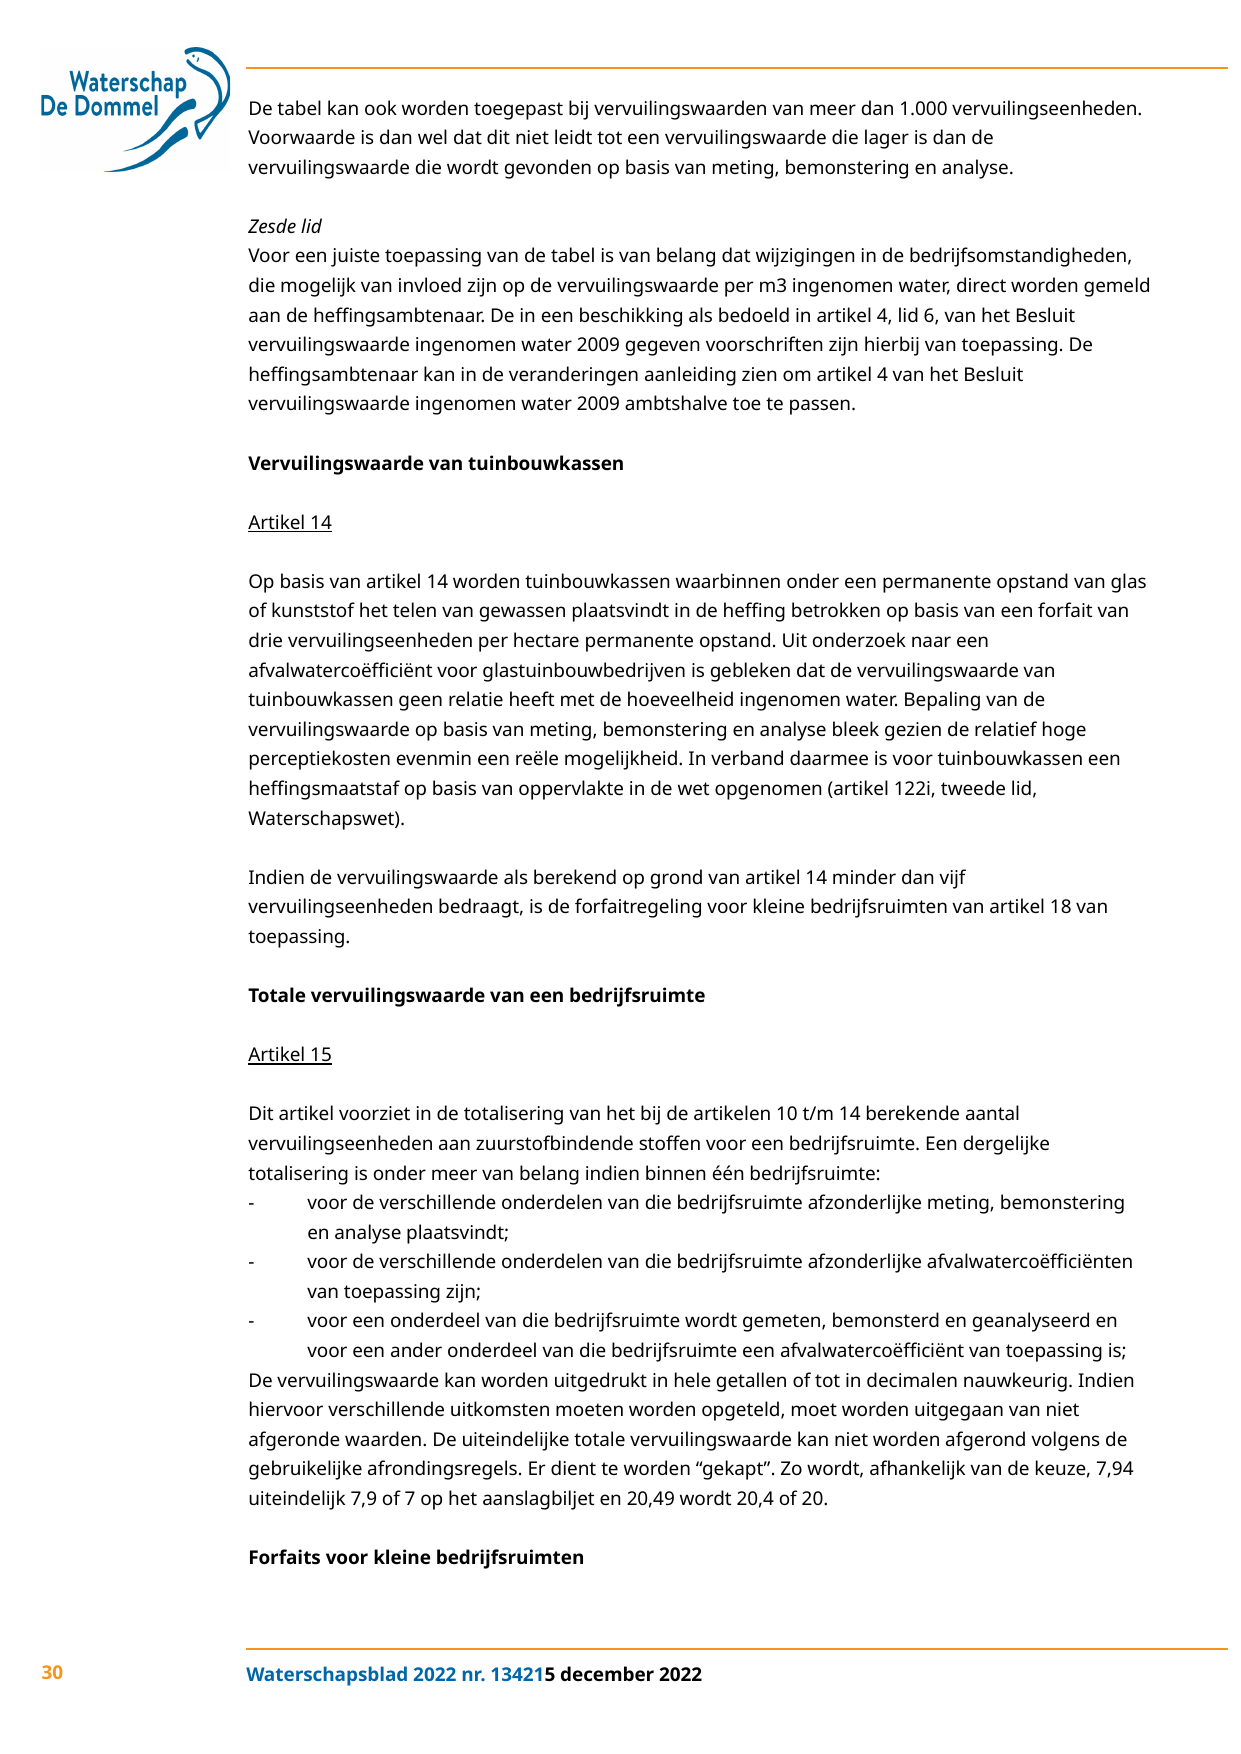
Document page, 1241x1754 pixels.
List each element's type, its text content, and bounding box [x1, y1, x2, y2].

text Zesde lid [248, 213, 1152, 239]
text De tabel kan ook worden toegepast bij vervuilingswaarden van meer dan 1.000 vervuilingseenheden. Voorwaarde is dan wel dat dit niet leidt tot een vervuilingswaarde die lager is dan de vervuilingswaarde die wordt gevonden op basis van meting, bemonstering en analyse. [248, 95, 1152, 180]
text De vervuilingswaarde kan worden uitgedrukt in hele getallen of tot in decimalen nauwkeurig. Indien hiervoor verschillende uitkomsten moeten worden opgeteld, moet worden uitgegaan van niet afgeronde waarden. De uiteindelijke totale vervuilingswaarde kan niet worden afgerond volgens de gebruikelijke afrondingsregels. Er dient te worden “gekapt”. Zo wordt, afhankelijk van de keuze, 7,94 uiteindelijk 7,9 of 7 op het aanslagbiljet en 20,49 wordt 20,4 of 20. [248, 1367, 1152, 1511]
list voor een onderdeel van die bedrijfsruimte wordt gemeten, bemonsterd en geanalyseerd en voor een ander onderdeel van die bedrijfsruimte een afvalwatercoëfficiënt van toepassing is; [248, 1308, 1152, 1363]
text Indien de vervuilingswaarde als berekend op grond van artikel 14 minder dan vijf vervuilingseenheden bedraagt, is de forfaitregeling voor kleine bedrijfsruimten van artikel 18 van toepassing. [248, 864, 1152, 949]
text Artikel 15 [248, 1041, 1152, 1067]
text Op basis van artikel 14 worden tuinbouwkassen waarbinnen onder een permanente opstand van glas of kunststof het telen van gewassen plaatsvindt in de heffing betrokken op basis van een forfait van drie vervuilingseenheden per hectare permanente opstand. Uit onderzoek naar een afvalwatercoëfficiënt voor glastuinbouwbedrijven is gebleken dat de vervuilingswaarde van tuinbouwkassen geen relatie heeft met de hoeveelheid ingenomen water. Bepaling van de vervuilingswaarde op basis van meting, bemonstering en analyse bleek gezien de relatief hoge perceptiekosten evenmin een reële mogelijkheid. In verband daarmee is voor tuinbouwkassen een heffingsmaatstaf op basis van oppervlakte in de wet opgenomen (artikel 122i, tweede lid, Waterschapswet). [248, 568, 1152, 831]
text Artikel 14 [248, 509, 1152, 535]
text Totale vervuilingswaarde van een bedrijfsruimte [248, 982, 1152, 1008]
text Forfaits voor kleine bedrijfsruimten [248, 1544, 1152, 1570]
picture [204, 47, 231, 76]
list voor de verschillende onderdelen van die bedrijfsruimte afzonderlijke afvalwatercoëfficiënten van toepassing zijn; [248, 1248, 1152, 1304]
text Dit artikel voorziet in de totalisering van het bij de artikelen 10 t/m 14 berekende aantal vervuilingseenheden aan zuurstofbindende stoffen voor een bedrijfsruimte. Een dergelijke totalisering is onder meer van belang indien binnen één bedrijfsruimte: [248, 1101, 1152, 1186]
picture [198, 118, 210, 131]
text Voor een juiste toepassing van de tabel is van belang dat wijzigingen in de bedrijfsomstandigheden, die mogelijk van invloed zijn op de vervuilingswaarde per m3 ingenomen water, direct worden gemeld aan de heffingsambtenaar. De in een beschikking als bedoeld in artikel 4, lid 6, van het Besluit vervuilingswaarde ingenomen water 2009 gegeven voorschriften zijn hierbij van toepassing. De heffingsambtenaar kan in de veranderingen aanleiding zien om artikel 4 van het Besluit vervuilingswaarde ingenomen water 2009 ambtshalve toe te passen. [248, 243, 1152, 416]
picture [45, 99, 51, 111]
list voor de verschillende onderdelen van die bedrijfsruimte afzonderlijke meting, bemonstering en analyse plaatsvindt; [248, 1189, 1152, 1245]
picture [41, 47, 231, 172]
text Vervuilingswaarde van tuinbouwkassen [248, 450, 1152, 476]
